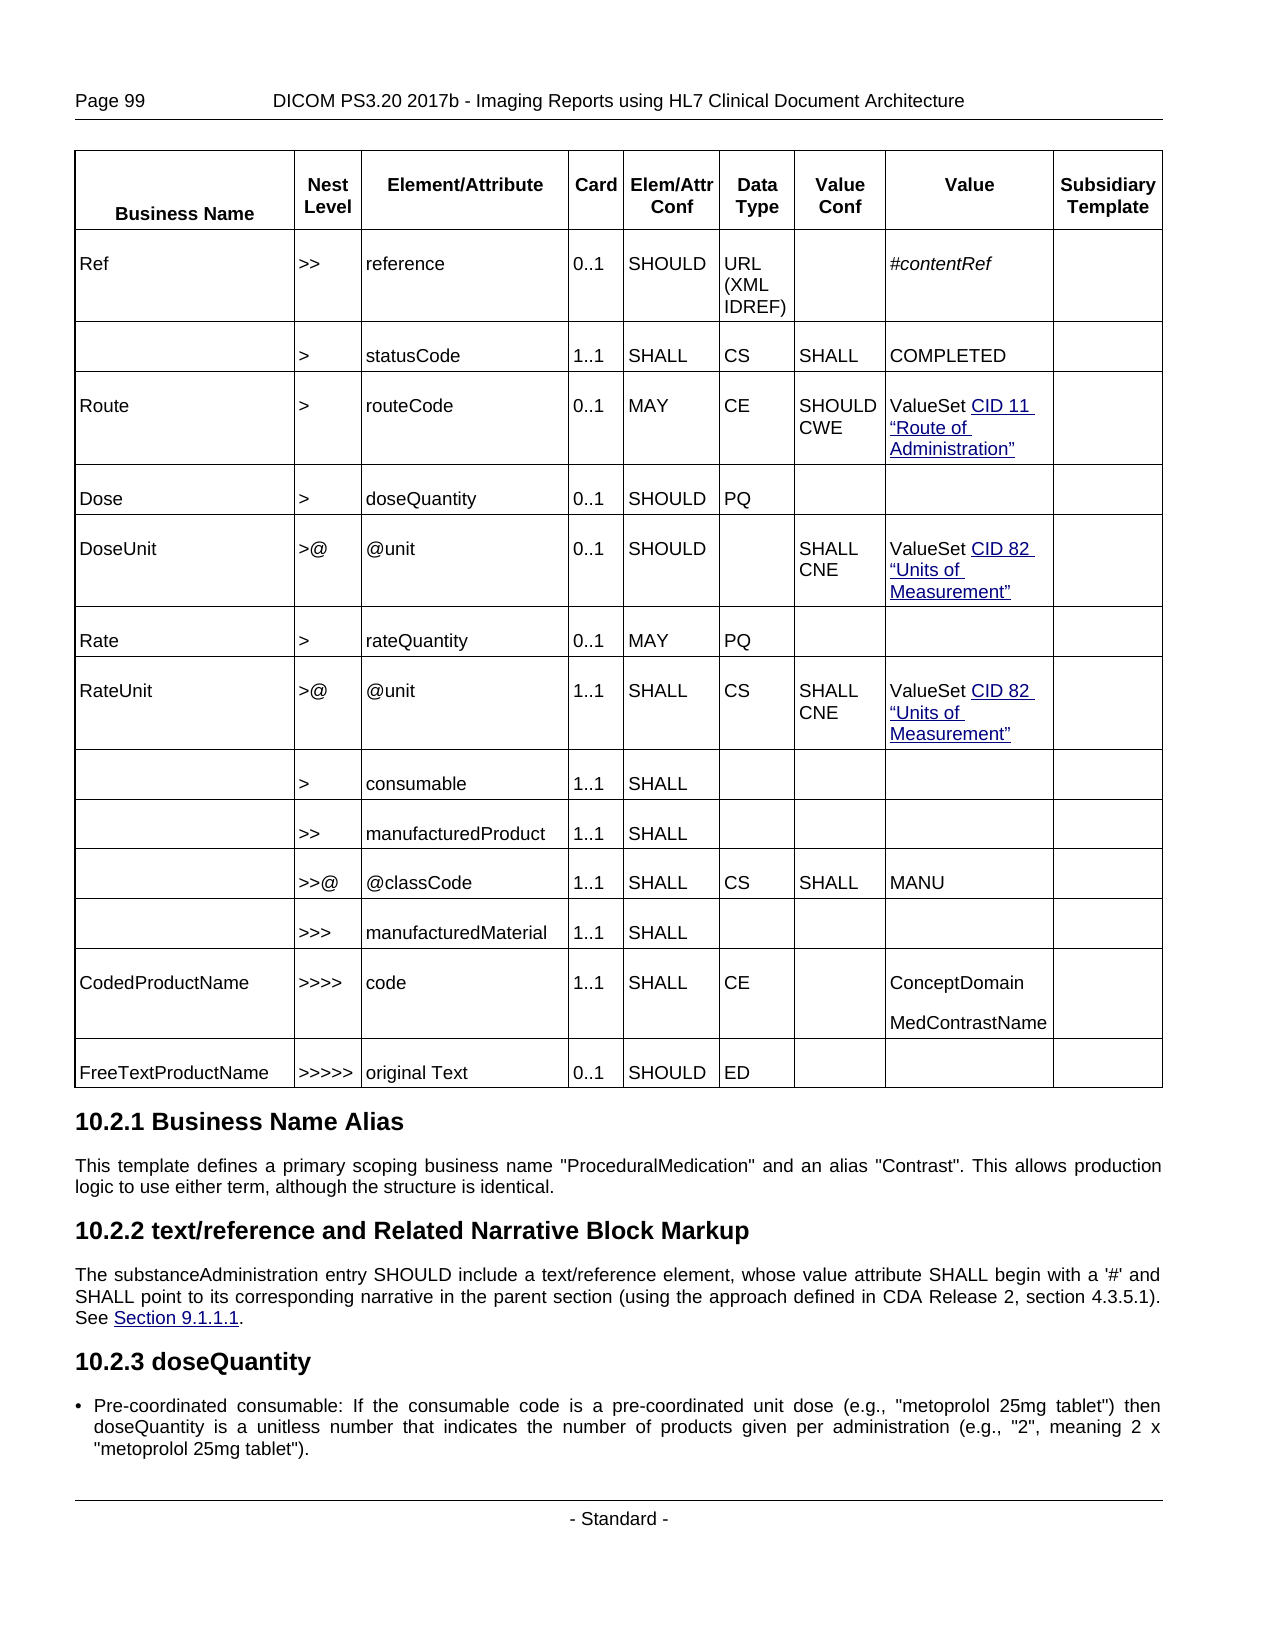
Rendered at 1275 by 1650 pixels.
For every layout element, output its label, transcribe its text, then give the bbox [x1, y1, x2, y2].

text This template defines a primary scoping business name "ProceduralMedication" and an alias "Contrast". This allows production logic to use either term, although the structure is identical. [75, 1154, 1162, 1198]
table_cell MANU [886, 849, 1053, 898]
table_cell [76, 800, 294, 848]
table_cell Rate [76, 607, 294, 656]
table_cell 0..1 [569, 515, 623, 606]
table_cell code [362, 949, 568, 1037]
table_cell Concept​Domain Med​Contrast​Name [886, 949, 1053, 1037]
table_cell >> [295, 230, 361, 321]
table_cell [720, 800, 794, 848]
table_cell [886, 899, 1053, 947]
table_cell [1054, 800, 1162, 848]
table_cell [886, 607, 1053, 656]
table_cell [886, 750, 1053, 798]
table_cell Rate​Unit [76, 657, 294, 749]
table_cell > [295, 465, 361, 513]
table_cell SHALL [795, 322, 885, 371]
table_cell >@ [295, 515, 361, 606]
table_cell SHOULD [624, 230, 719, 321]
table_cell [795, 230, 885, 321]
table_cell CS [720, 849, 794, 898]
table_cell manufactured​Material [362, 899, 568, 947]
table_cell ValueSet CID 82 “Units of Measurement” [886, 515, 1053, 606]
table_cell [1054, 849, 1162, 898]
table_cell [76, 750, 294, 798]
table_cell 0..1 [569, 465, 623, 513]
table_cell [1054, 899, 1162, 947]
table_cell ED [720, 1039, 794, 1087]
table_cell [76, 849, 294, 898]
table_header Business Name [76, 151, 294, 228]
table_cell status​Code [362, 322, 568, 371]
table_cell original Text [362, 1039, 568, 1087]
table_cell [720, 515, 794, 606]
table_cell @unit [362, 657, 568, 749]
table_cell [1054, 750, 1162, 798]
table_header Data Type [720, 151, 794, 228]
table_cell SHALL CNE [795, 657, 885, 749]
table_cell [1054, 322, 1162, 371]
table_cell [795, 899, 885, 947]
table_cell 1..1 [569, 750, 623, 798]
table_cell [1054, 1039, 1162, 1087]
list Pre-coordinated consumable: If the consumable code is a pre-coordinated unit dose (e.g., "metoprolol 25mg tablet") then doseQuantity is a unitless number that indicates the number of products given per administration (e.g., "2", meaning 2 x "metoprolol 25mg tablet"). [75, 1395, 1162, 1459]
table_cell PQ [720, 607, 794, 656]
table_cell [1054, 607, 1162, 656]
table_header Value [886, 151, 1053, 228]
table_cell > [295, 322, 361, 371]
table_cell [886, 800, 1053, 848]
table_cell >@ [295, 657, 361, 749]
table_cell Dose​Unit [76, 515, 294, 606]
table_cell [795, 465, 885, 513]
table_cell URL (XML IDREF) [720, 230, 794, 321]
table_cell >>>> [295, 949, 361, 1037]
table_cell SHALL [624, 750, 719, 798]
table_cell consumable [362, 750, 568, 798]
table_cell [1054, 515, 1162, 606]
table_cell Ref [76, 230, 294, 321]
table_cell manufactured​Product [362, 800, 568, 848]
table_cell COMPLETED [886, 322, 1053, 371]
table_cell Coded​Product​Name [76, 949, 294, 1037]
table_cell [795, 1039, 885, 1087]
text 10.2.3 doseQuantity [75, 1347, 1162, 1376]
table_cell 0..1 [569, 607, 623, 656]
table_cell 0..1 [569, 372, 623, 464]
table_cell [795, 750, 885, 798]
table_cell PQ [720, 465, 794, 513]
table_cell [886, 1039, 1053, 1087]
table_cell SHALL CNE [795, 515, 885, 606]
table_cell SHOULD [624, 1039, 719, 1087]
table_cell CE [720, 949, 794, 1037]
table_cell [1054, 465, 1162, 513]
table_cell 1..1 [569, 849, 623, 898]
table_cell @unit [362, 515, 568, 606]
table_header Value Conf [795, 151, 885, 228]
table_cell [76, 899, 294, 947]
table_cell [795, 800, 885, 848]
table_cell [76, 322, 294, 371]
table_cell > [295, 372, 361, 464]
table_cell CS [720, 322, 794, 371]
table_cell [1054, 230, 1162, 321]
table_cell >>> [295, 899, 361, 947]
table_cell SHOULD [624, 515, 719, 606]
table_header Nest Level [295, 151, 361, 228]
table_cell [1054, 372, 1162, 464]
text 10.2.1 Business Name Alias [75, 1107, 1162, 1136]
table_cell Free​Text​Product​Name [76, 1039, 294, 1087]
table_cell SHALL [795, 849, 885, 898]
table_cell ValueSet CID 82 “Units of Measurement” [886, 657, 1053, 749]
table_header Subsidiary Template [1054, 151, 1162, 228]
table_cell 1..1 [569, 657, 623, 749]
table_cell 1..1 [569, 322, 623, 371]
table_cell ValueSet CID 11 “Route of Administration” [886, 372, 1053, 464]
table_cell [795, 949, 885, 1037]
table_cell 1..1 [569, 949, 623, 1037]
table_cell [1054, 949, 1162, 1037]
table_cell >> [295, 800, 361, 848]
table_cell #contentRef [886, 230, 1053, 321]
table_cell SHALL [624, 949, 719, 1037]
table_cell SHALL [624, 322, 719, 371]
table_cell CE [720, 372, 794, 464]
table_cell SHALL [624, 899, 719, 947]
table_cell reference [362, 230, 568, 321]
table_header Elem/Attr Conf [624, 151, 719, 228]
table_cell SHALL [624, 849, 719, 898]
table_cell [886, 465, 1053, 513]
table_cell [795, 607, 885, 656]
table_cell >>@ [295, 849, 361, 898]
table_cell Route [76, 372, 294, 464]
table_cell > [295, 750, 361, 798]
table_cell >>>>> [295, 1039, 361, 1087]
table_cell SHALL [624, 800, 719, 848]
table_cell [720, 899, 794, 947]
table_cell > [295, 607, 361, 656]
table_cell 1..1 [569, 899, 623, 947]
table_cell MAY [624, 607, 719, 656]
table_header Element/​Attribute [362, 151, 568, 228]
table_cell [1054, 657, 1162, 749]
table_cell CS [720, 657, 794, 749]
table_cell MAY [624, 372, 719, 464]
table_cell 0..1 [569, 230, 623, 321]
table_cell dose​Quantity [362, 465, 568, 513]
text 10.2.2 text/reference and Related Narrative Block Markup [75, 1216, 1162, 1245]
table_header Card [569, 151, 623, 228]
text The substanceAdministration entry SHOULD include a text/reference element, whose value attribute SHALL begin with a '#' and SHALL point to its corresponding narrative in the parent section (using the approach defined in CDA Release 2, section 4.3.5.1). See Section 9.1.1.1. [75, 1264, 1162, 1328]
table_cell rate​Quantity [362, 607, 568, 656]
table_cell @classCode [362, 849, 568, 898]
table_cell route​Code [362, 372, 568, 464]
table_cell 0..1 [569, 1039, 623, 1087]
table_cell SHOULD [624, 465, 719, 513]
table_cell 1..1 [569, 800, 623, 848]
table_cell Dose [76, 465, 294, 513]
table_cell [720, 750, 794, 798]
table_cell SHALL [624, 657, 719, 749]
table_cell SHOULD CWE [795, 372, 885, 464]
